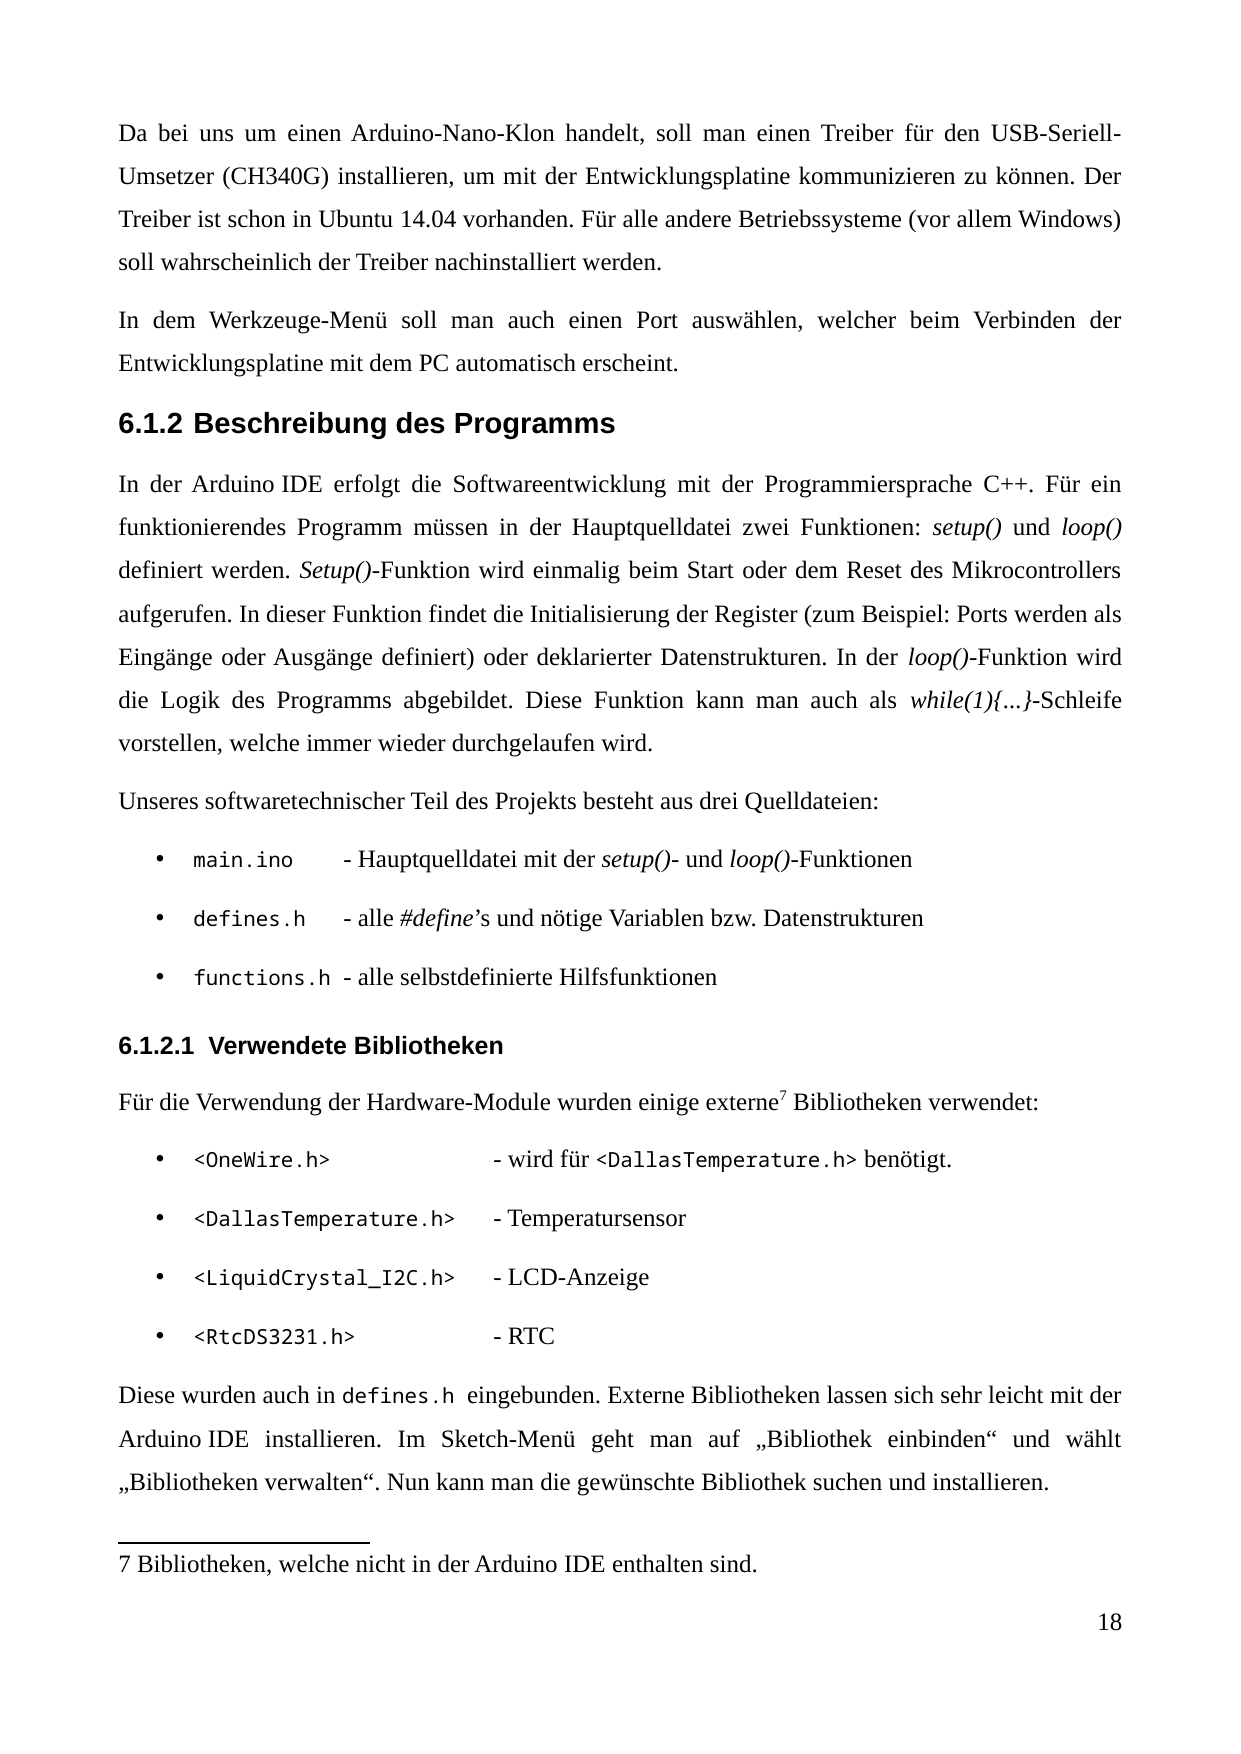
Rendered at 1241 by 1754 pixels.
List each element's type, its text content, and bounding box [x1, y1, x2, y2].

text Für die Verwendung der Hardware-Module wurden einige externe Bibliotheken verwendet: [118, 1087, 1122, 1115]
text Bibliotheken, welche nicht in der Arduino IDE enthalten sind. [118, 1549, 1122, 1578]
list <OneWire.h> - wird für <DallasTemperature.h> benötigt. [156, 1144, 1122, 1174]
text Diese wurden auch in defines.h eingebunden. Externe Bibliotheken lassen sich sehr leicht mit der Arduino IDE installieren. Im Sketch-Menü geht man auf „Bibliothek einbinden“ und wählt „Bibliotheken verwalten“. Nun kann man die gewünschte Bibliothek suchen und installieren. [118, 1380, 1122, 1496]
text Da bei uns um einen Arduino-Nano-Klon handelt, soll man einen Treiber für den USB-Seriell-Umsetzer (CH340G) installieren, um mit der Entwicklungsplatine kommunizieren zu können. Der Treiber ist schon in Ubuntu 14.04 vorhanden. Für alle andere Betriebssysteme (vor allem Windows) soll wahrscheinlich der Treiber nachinstalliert werden. [118, 118, 1122, 276]
list functions.h - alle selbstdefinierte Hilfsfunktionen [156, 962, 1122, 991]
text Unseres softwaretechnischer Teil des Projekts besteht aus drei Quelldateien: [118, 786, 1122, 815]
text In der Arduino IDE erfolgt die Softwareentwicklung mit der Programmiersprache C++. Für ein funktionierendes Programm müssen in der Hauptquelldatei zwei Funktionen: setup() und loop() definiert werden. Setup()-Funktion wird einmalig beim Start oder dem Reset des Mikrocontrollers aufgerufen. In dieser Funktion findet die Initialisierung der Register (zum Beispiel: Ports werden als Eingänge oder Ausgänge definiert) oder deklarierter Datenstrukturen. In der loop()-Funktion wird die Logik des Programms abgebildet. Diese Funktion kann man auch als while(1){...}-Schleife vorstellen, welche immer wieder durchgelaufen wird. [118, 469, 1122, 757]
subtitle Verwendete Bibliotheken [118, 1031, 1122, 1060]
text In dem Werkzeuge-Menü soll man auch einen Port auswählen, welcher beim Verbinden der Entwicklungsplatine mit dem PC automatisch erscheint. [118, 305, 1122, 377]
subtitle Beschreibung des Programms [118, 406, 1122, 440]
list <RtcDS3231.h> - RTC [156, 1321, 1122, 1351]
list main.ino - Hauptquelldatei mit der setup()- und loop()-Funktionen [156, 844, 1122, 873]
list <LiquidCrystal_I2C.h> - LCD-Anzeige [156, 1262, 1122, 1292]
list <DallasTemperature.h> - Temperatursensor [156, 1203, 1122, 1233]
list defines.h - alle #define’s und nötige Variablen bzw. Datenstrukturen [156, 903, 1122, 932]
